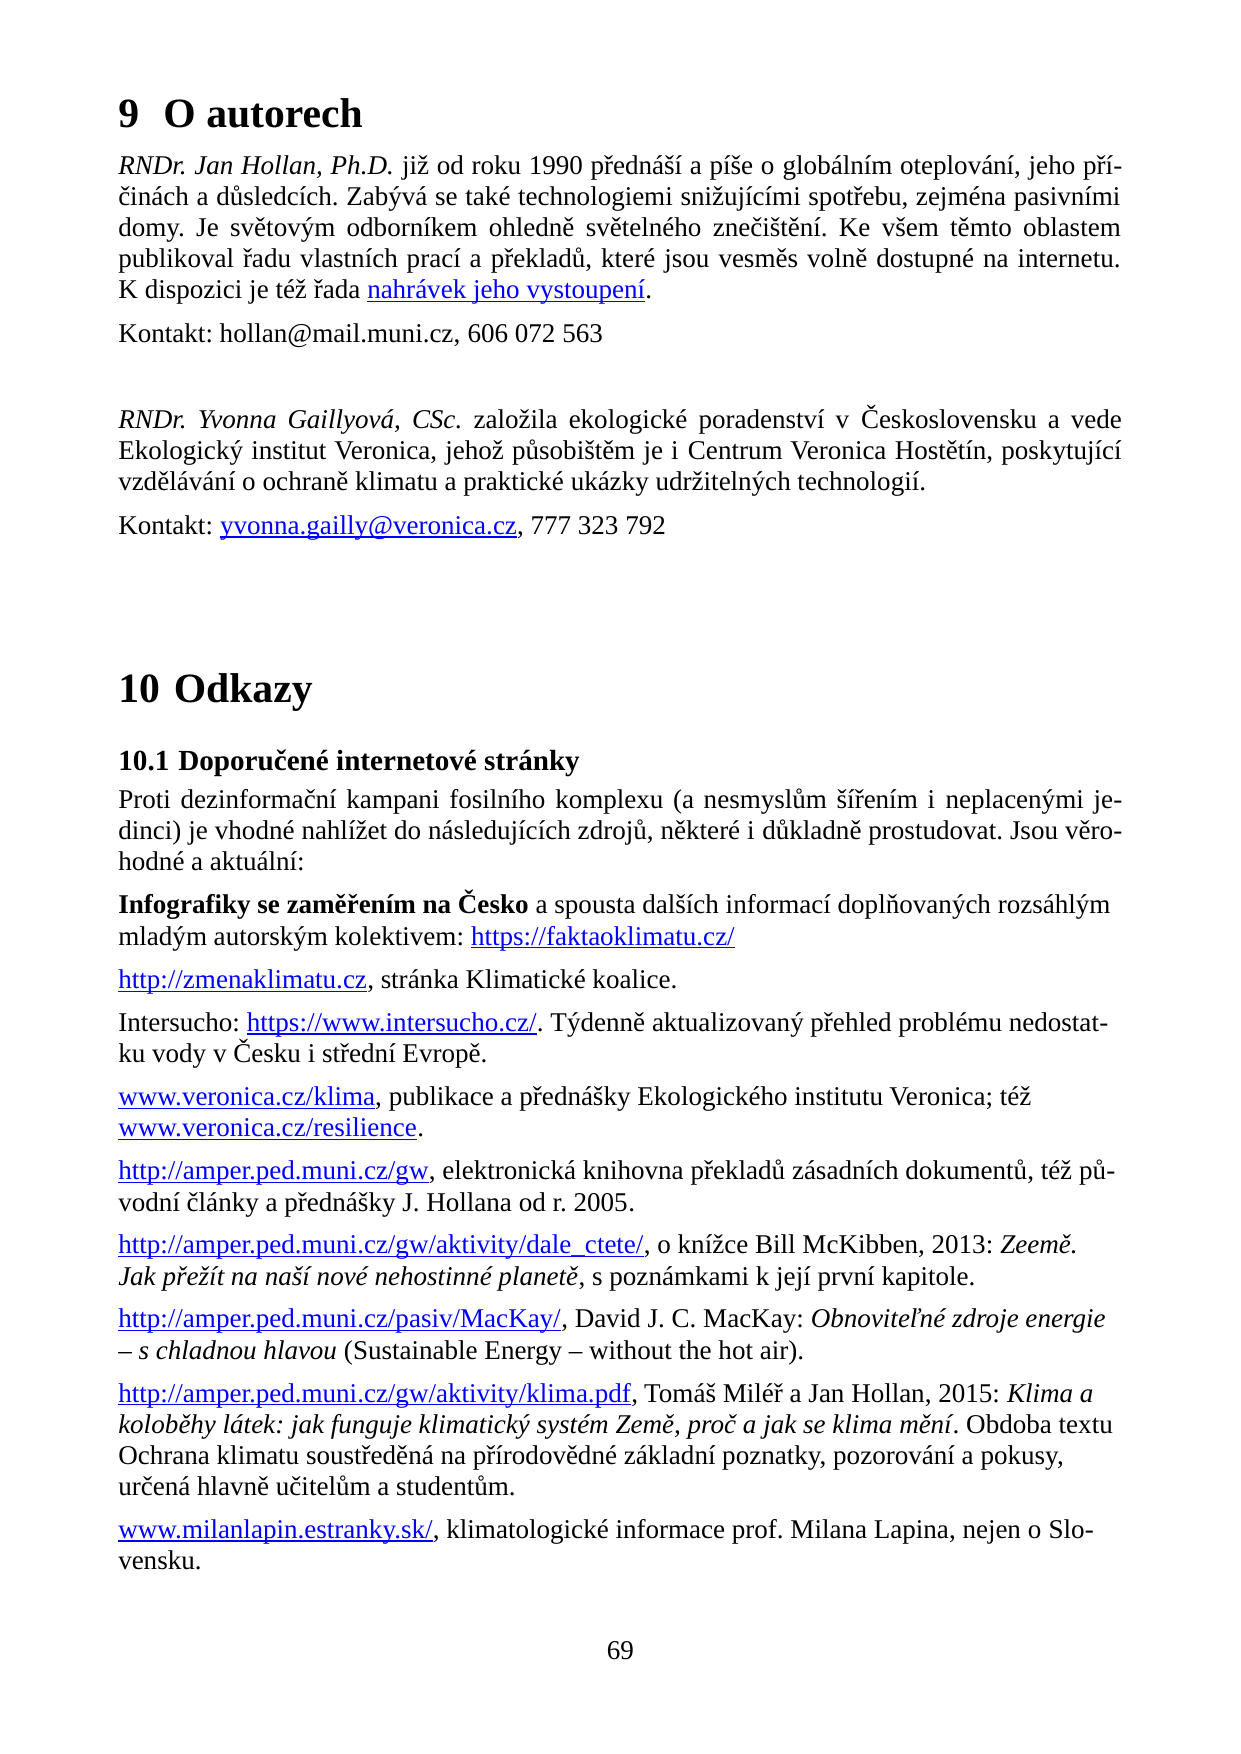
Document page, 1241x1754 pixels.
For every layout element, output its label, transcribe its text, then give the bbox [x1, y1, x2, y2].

text http://amper.ped.muni.cz/gw/aktivity/dale_ctete/, o⁠ knížce Bill McKibben, 2013: Zeemě. Jak přežít na naší nové nehostinné planetě, s⁠ poznámkami k⁠ její první kapitole. [118, 1228, 1122, 1291]
text http://amper.ped.muni.cz/gw/aktivity/klima.pdf, Tomáš Miléř a Jan Hollan, 2015: Klima a koloběhy látek: jak funguje klimatický systém Země, proč a jak se klima mění. Obdoba tex­tu Ochrana klimatu soustředěná na přírodovědné základní poznatky, pozorování a pokusy, určená hlavně učitelům a studentům. [118, 1377, 1122, 1501]
text RNDr. Yvonna Gaillyová, CSc. založila ekologické poradenství v⁠ Československu a vede Ekologický institut Veronica, jehož působištěm je i⁠ Centrum Veronica Hostětín, poskytující vzdělávání o⁠ ochraně klimatu a praktické ukázky udržitelných technologií. [118, 403, 1122, 496]
text Kontakt: hollan@mail.muni.cz, 606⁠ 072 563 [118, 317, 1122, 348]
subtitle O⁠ autorech [118, 88, 1122, 136]
text Proti dezinformační kampani fosilního komplexu (a nesmyslům šířením i⁠ neplacenými je­dinci) je vhodné nahlížet do následujících zdrojů, některé i⁠ důkladně prostudovat. Jsou věro­hodné a aktuální: [118, 783, 1122, 876]
text www.milanlapin.estranky.sk/, klimatologické informace prof. Milana Lapina, nejen o⁠ Slo­vensku. [118, 1513, 1122, 1575]
subtitle Doporučené internetové stránky [118, 743, 1122, 776]
text http://amper.ped.muni.cz/gw, elektronická knihovna překladů zásadních dokumentů, též pů­vodní články a přednášky J. Hollana od r. 2005. [118, 1154, 1122, 1217]
text http://zmenaklimatu.cz, stránka Klimatické koalice. [118, 963, 1122, 994]
text www.veronica.cz/klima, publikace a přednášky Ekologického institutu Veronica; též www.veronica.cz/resilience. [118, 1080, 1122, 1143]
text RNDr. Jan Hollan, Ph.D. již od roku 1990 přednáší a píše o⁠ globálním oteplování, jeho pří­činách a důsledcích. Zabývá se také technologiemi snižujícími spotřebu, zejména pasivními domy. Je světovým odborníkem ohledně světelného znečištění. Ke všem těmto oblastem pub­likoval řadu vlastních prací a překladů, které jsou vesměs volně dostupné na internetu. K⁠ dispozici je též řada nahrávek jeho vystoupení. [118, 149, 1122, 305]
text Intersucho: https://www.intersucho.cz/. Týdenně aktualizovaný přehled problému nedostat­ku vody v⁠ Česku i⁠ střední Evropě. [118, 1006, 1122, 1069]
text Kontakt: yvonna.gailly@veronica.cz, 777⁠ 323 792 [118, 509, 1122, 540]
text http://amper.ped.muni.cz/pasiv/MacKay/, David J. C. MacKay: Obnoviteľné zdroje energie – s⁠ chladnou hlavou (Sustainable Energy – without the hot air). [118, 1303, 1122, 1365]
text Infografiky se zaměřením na Česko a spousta dalších informací doplňovaných rozsáhlým mladým autorským kolektivem: https://faktaoklimatu.cz/ [118, 889, 1122, 951]
subtitle Odkazy [118, 663, 1122, 711]
